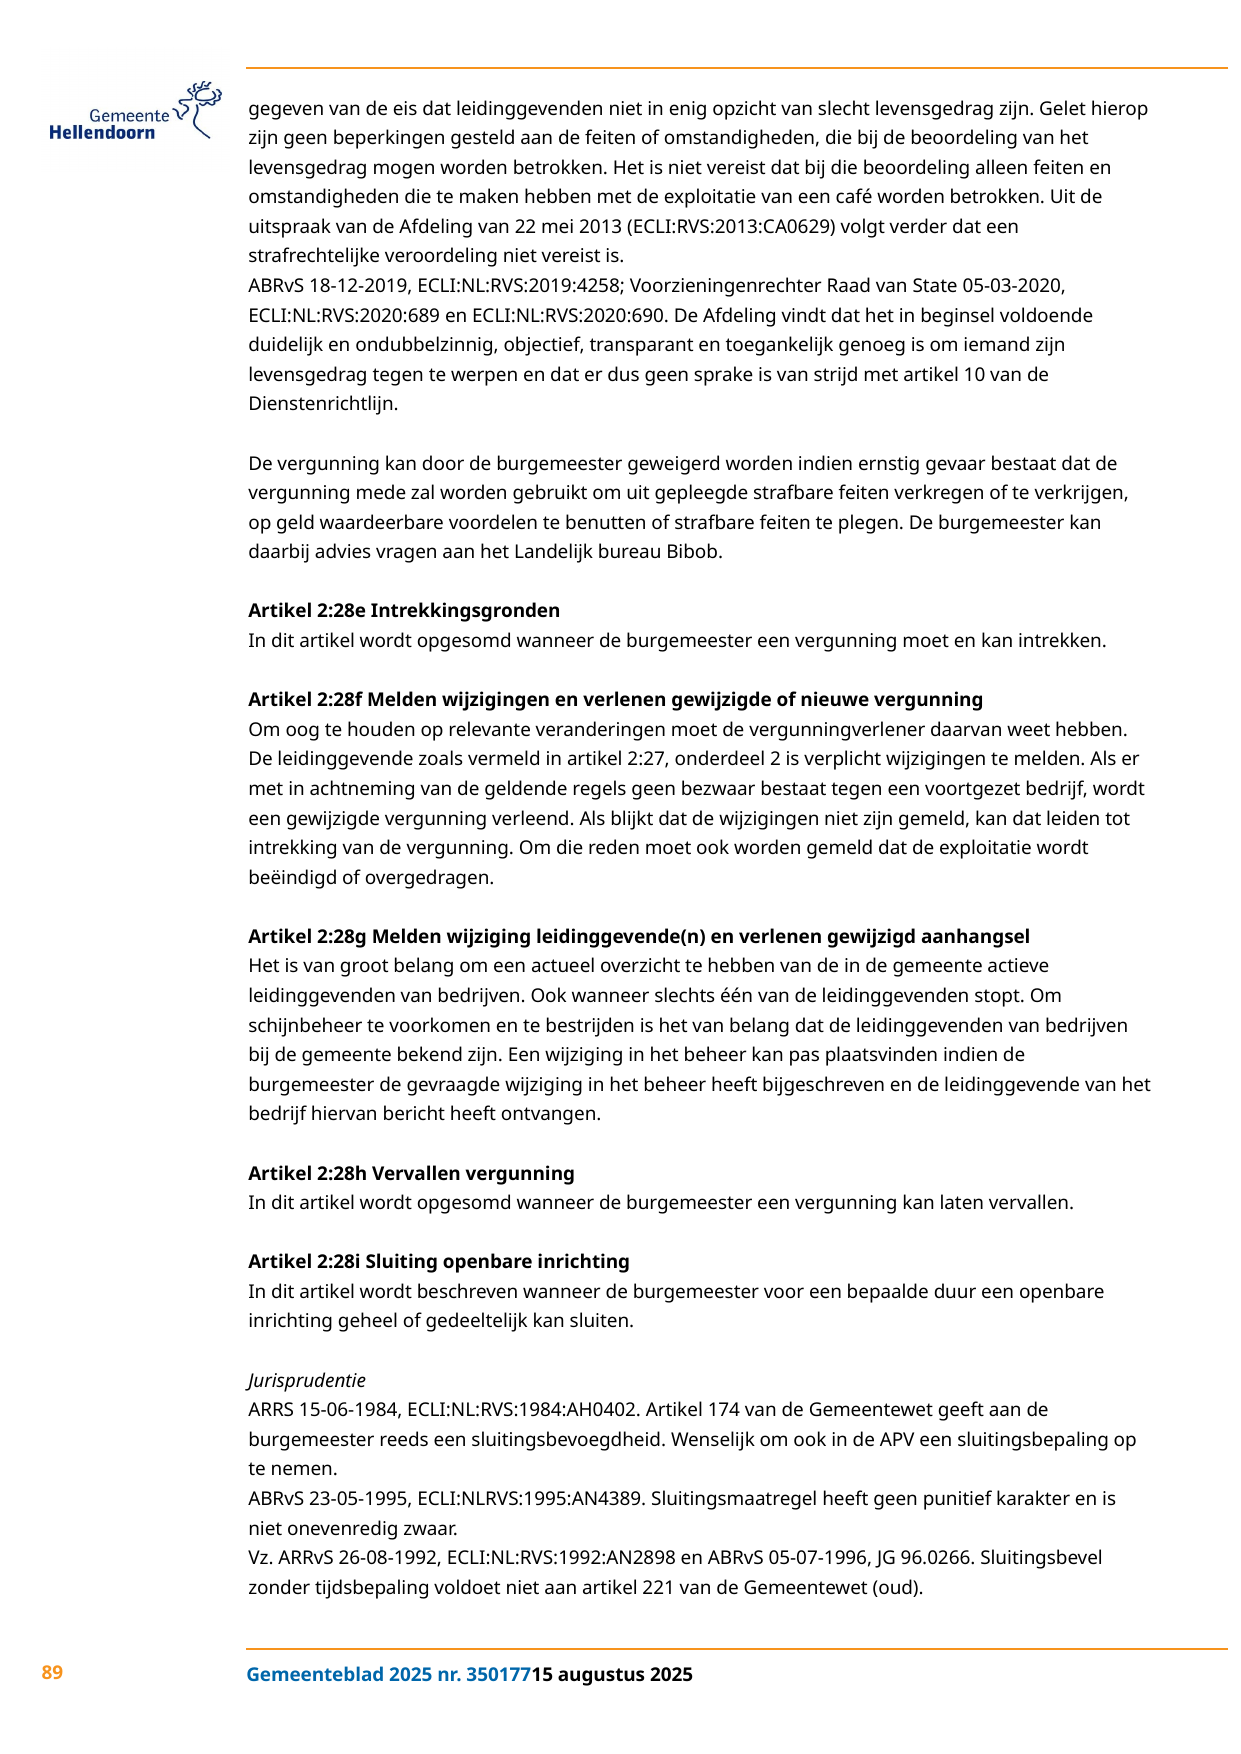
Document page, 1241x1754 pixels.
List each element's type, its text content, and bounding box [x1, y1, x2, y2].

picture [41, 47, 231, 172]
text De vergunning kan door de burgemeester geweigerd worden indien ernstig gevaar bestaat dat de vergunning mede zal worden gebruikt om uit gepleegde strafbare feiten verkregen of te verkrijgen, op geld waardeerbare voordelen te benutten of strafbare feiten te plegen. De burgemeester kan daarbij advies vragen aan het Landelijk bureau Bibob. [248, 450, 1152, 564]
text ABRvS 18-12-2019, ECLI:NL:RVS:2019:4258; Voorzieningenrechter Raad van State 05-03-2020, ECLI:NL:RVS:2020:689 en ECLI:NL:RVS:2020:690. De Afdeling vindt dat het in beginsel voldoende duidelijk en ondubbelzinnig, objectief, transparant en toegankelijk genoeg is om iemand zijn levensgedrag tegen te werpen en dat er dus geen sprake is van strijd met artikel 10 van de Dienstenrichtlijn. [248, 272, 1152, 416]
text ARRS 15-06-1984, ECLI:NL:RVS:1984:AH0402. Artikel 174 van de Gemeentewet geeft aan de burgemeester reeds een sluitingsbevoegdheid. Wenselijk om ook in de APV een sluitingsbepaling op te nemen. [248, 1396, 1152, 1481]
text In dit artikel wordt opgesomd wanneer de burgemeester een vergunning moet en kan intrekken. [248, 627, 1152, 653]
text Om oog te houden op relevante veranderingen moet de vergunningverlener daarvan weet hebben. De leidinggevende zoals vermeld in artikel 2:27, onderdeel 2 is verplicht wijzigingen te melden. Als er met in achtneming van de geldende regels geen bezwaar bestaat tegen een voortgezet bedrijf, wordt een gewijzigde vergunning verleend. Als blijkt dat de wijzigingen niet zijn gemeld, kan dat leiden tot intrekking van de vergunning. Om die reden moet ook worden gemeld dat de exploitatie wordt beëindigd of overgedragen. [248, 716, 1152, 890]
text Artikel 2:28e Intrekkingsgronden [248, 598, 1152, 623]
text Vz. ARRvS 26-08-1992, ECLI:NL:RVS:1992:AN2898 en ABRvS 05-07-1996, JG 96.0266. Sluitingsbevel zonder tijdsbepaling voldoet niet aan artikel 221 van de Gemeentewet (oud). [248, 1544, 1152, 1600]
text Artikel 2:28f Melden wijzigingen en verlenen gewijzigde of nieuwe vergunning [248, 686, 1152, 712]
text Jurisprudentie [248, 1367, 1152, 1393]
text Artikel 2:28h Vervallen vergunning [248, 1160, 1152, 1186]
text Artikel 2:28i Sluiting openbare inrichting [248, 1248, 1152, 1274]
text gegeven van de eis dat leidinggevenden niet in enig opzicht van slecht levensgedrag zijn. Gelet hierop zijn geen beperkingen gesteld aan de feiten of omstandigheden, die bij de beoordeling van het levensgedrag mogen worden betrokken. Het is niet vereist dat bij die beoordeling alleen feiten en omstandigheden die te maken hebben met de exploitatie van een café worden betrokken. Uit de uitspraak van de Afdeling van 22 mei 2013 (ECLI:RVS:2013:CA0629) volgt verder dat een strafrechtelijke veroordeling niet vereist is. [248, 95, 1152, 268]
text In dit artikel wordt beschreven wanneer de burgemeester voor een bepaalde duur een openbare inrichting geheel of gedeeltelijk kan sluiten. [248, 1278, 1152, 1333]
text Artikel 2:28g Melden wijziging leidinggevende(n) en verlenen gewijzigd aanhangsel [248, 923, 1152, 949]
text ABRvS 23-05-1995, ECLI:NLRVS:1995:AN4389. Sluitingsmaatregel heeft geen punitief karakter en is niet onevenredig zwaar. [248, 1485, 1152, 1541]
text In dit artikel wordt opgesomd wanneer de burgemeester een vergunning kan laten vervallen. [248, 1189, 1152, 1215]
text Het is van groot belang om een actueel overzicht te hebben van de in de gemeente actieve leidinggevenden van bedrijven. Ook wanneer slechts één van de leidinggevenden stopt. Om schijnbeheer te voorkomen en te bestrijden is het van belang dat de leidinggevenden van bedrijven bij de gemeente bekend zijn. Een wijziging in het beheer kan pas plaatsvinden indien de burgemeester de gevraagde wijziging in het beheer heeft bijgeschreven en de leidinggevende van het bedrijf hiervan bericht heeft ontvangen. [248, 953, 1152, 1126]
